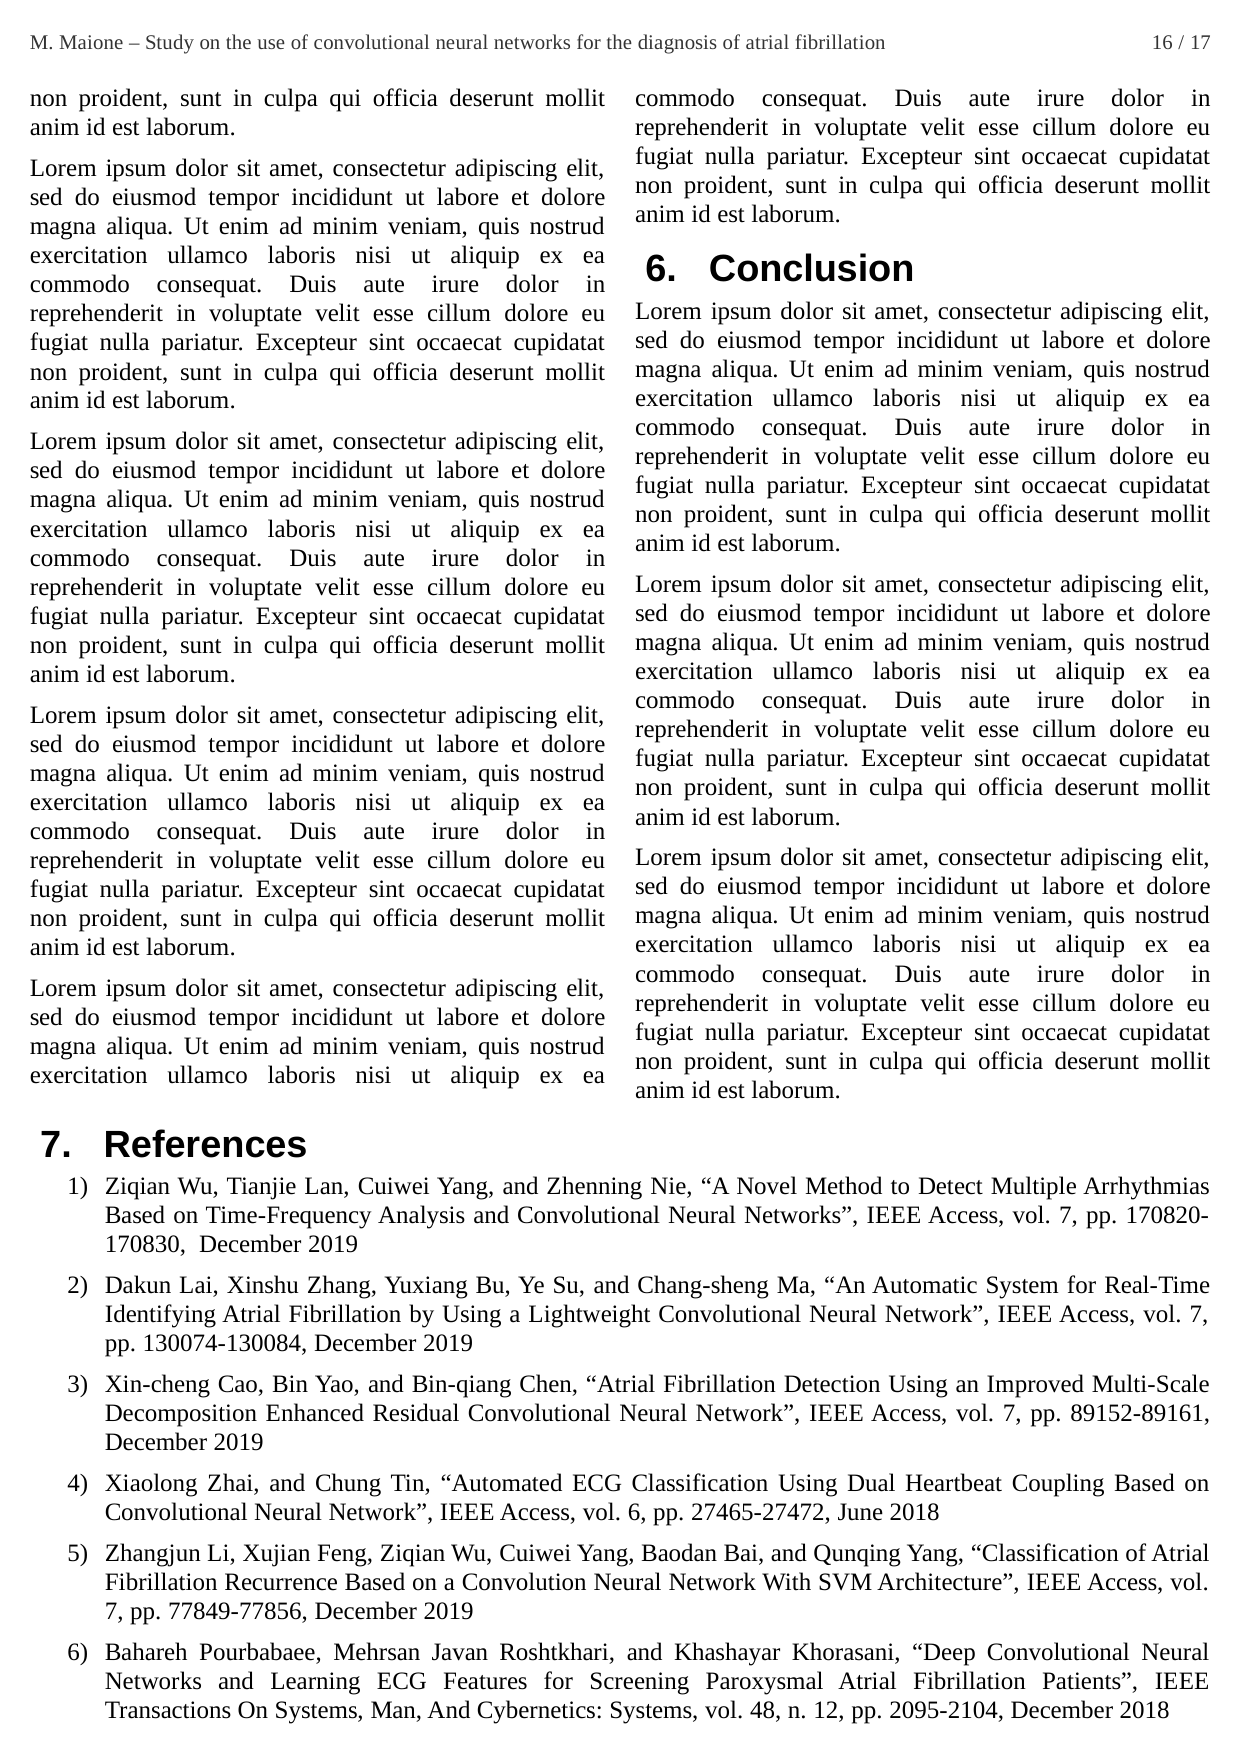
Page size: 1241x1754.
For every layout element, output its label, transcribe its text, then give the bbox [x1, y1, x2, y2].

list Xiaolong Zhai, and Chung Tin, “Automated ECG Classification Using Dual Heartbeat Coupling Based on Convolutional Neural Network”, IEEE Access, vol. 6, pp. 27465-27472, June 2018 [67, 1468, 1211, 1526]
text Lorem ipsum dolor sit amet, consectetur adipiscing elit, sed do eiusmod tempor incididunt ut labore et dolore magna aliqua. Ut enim ad minim veniam, quis nostrud exercitation ullamco laboris nisi ut aliquip ex ea commodo consequat. Duis aute irure dolor in reprehenderit in voluptate velit esse cillum dolore eu fugiat nulla pariatur. Excepteur sint occaecat cupidatat non proident, sunt in culpa qui officia deserunt mollit anim id est laborum. [29, 426, 605, 688]
text Lorem ipsum dolor sit amet, consectetur adipiscing elit, sed do eiusmod tempor incididunt ut labore et dolore magna aliqua. Ut enim ad minim veniam, quis nostrud exercitation ullamco laboris nisi ut aliquip ex ea commodo consequat. Duis aute irure dolor in reprehenderit in voluptate velit esse cillum dolore eu fugiat nulla pariatur. Excepteur sint occaecat cupidatat non proident, sunt in culpa qui officia deserunt mollit anim id est laborum. [635, 569, 1211, 830]
text Lorem ipsum dolor sit amet, consectetur adipiscing elit, sed do eiusmod tempor incididunt ut labore et dolore magna aliqua. Ut enim ad minim veniam, quis nostrud exercitation ullamco laboris nisi ut aliquip ex ea commodo consequat. Duis aute irure dolor in reprehenderit in voluptate velit esse cillum dolore eu fugiat nulla pariatur. Excepteur sint occaecat cupidatat non proident, sunt in culpa qui officia deserunt mollit anim id est laborum. [635, 296, 1211, 557]
text Lorem ipsum dolor sit amet, consectetur adipiscing elit, sed do eiusmod tempor incididunt ut labore et dolore magna aliqua. Ut enim ad minim veniam, quis nostrud exercitation ullamco laboris nisi ut aliquip ex ea [29, 973, 605, 1089]
text Lorem ipsum dolor sit amet, consectetur adipiscing elit, sed do eiusmod tempor incididunt ut labore et dolore magna aliqua. Ut enim ad minim veniam, quis nostrud exercitation ullamco laboris nisi ut aliquip ex ea commodo consequat. Duis aute irure dolor in reprehenderit in voluptate velit esse cillum dolore eu fugiat nulla pariatur. Excepteur sint occaecat cupidatat non proident, sunt in culpa qui officia deserunt mollit anim id est laborum. [29, 153, 605, 414]
list Dakun Lai, Xinshu Zhang, Yuxiang Bu, Ye Su, and Chang-sheng Ma, “An Automatic System for Real-Time Identifying Atrial Fibrillation by Using a Lightweight Convolutional Neural Network”, IEEE Access, vol. 7, pp. 130074-130084, December 2019 [67, 1270, 1211, 1357]
list Ziqian Wu, Tianjie Lan, Cuiwei Yang, and Zhenning Nie, “A Novel Method to Detect Multiple Arrhythmias Based on Time-Frequency Analysis and Convolutional Neural Networks”, IEEE Access, vol. 7, pp. 170820-170830, December 2019 [67, 1171, 1211, 1258]
list Zhangjun Li, Xujian Feng, Ziqian Wu, Cuiwei Yang, Baodan Bai, and Qunqing Yang, “Classification of Atrial Fibrillation Recurrence Based on a Convolution Neural Network With SVM Architecture”, IEEE Access, vol. 7, pp. 77849-77856, December 2019 [67, 1538, 1211, 1625]
text Lorem ipsum dolor sit amet, consectetur adipiscing elit, sed do eiusmod tempor incididunt ut labore et dolore magna aliqua. Ut enim ad minim veniam, quis nostrud exercitation ullamco laboris nisi ut aliquip ex ea commodo consequat. Duis aute irure dolor in reprehenderit in voluptate velit esse cillum dolore eu fugiat nulla pariatur. Excepteur sint occaecat cupidatat non proident, sunt in culpa qui officia deserunt mollit anim id est laborum. [29, 699, 605, 961]
text commodo consequat. Duis aute irure dolor in reprehenderit in voluptate velit esse cillum dolore eu fugiat nulla pariatur. Excepteur sint occaecat cupidatat non proident, sunt in culpa qui officia deserunt mollit anim id est laborum. [635, 83, 1211, 228]
text Lorem ipsum dolor sit amet, consectetur adipiscing elit, sed do eiusmod tempor incididunt ut labore et dolore magna aliqua. Ut enim ad minim veniam, quis nostrud exercitation ullamco laboris nisi ut aliquip ex ea commodo consequat. Duis aute irure dolor in reprehenderit in voluptate velit esse cillum dolore eu fugiat nulla pariatur. Excepteur sint occaecat cupidatat non proident, sunt in culpa qui officia deserunt mollit anim id est laborum. [635, 842, 1211, 1104]
list Bahareh Pourbabaee, Mehrsan Javan Roshtkhari, and Khashayar Khorasani, “Deep Convolutional Neural Networks and Learning ECG Features for Screening Paroxysmal Atrial Fibrillation Patients”, IEEE Transactions On Systems, Man, And Cybernetics: Systems, vol. 48, n. 12, pp. 2095-2104, December 2018 [67, 1637, 1211, 1724]
subtitle Conclusion [635, 246, 1211, 289]
subtitle References [29, 1121, 1211, 1165]
text non proident, sunt in culpa qui officia deserunt mollit anim id est laborum. [29, 83, 605, 141]
list Xin-cheng Cao, Bin Yao, and Bin-qiang Chen, “Atrial Fibrillation Detection Using an Improved Multi-Scale Decomposition Enhanced Residual Convolutional Neural Network”, IEEE Access, vol. 7, pp. 89152-89161, December 2019 [67, 1369, 1211, 1456]
